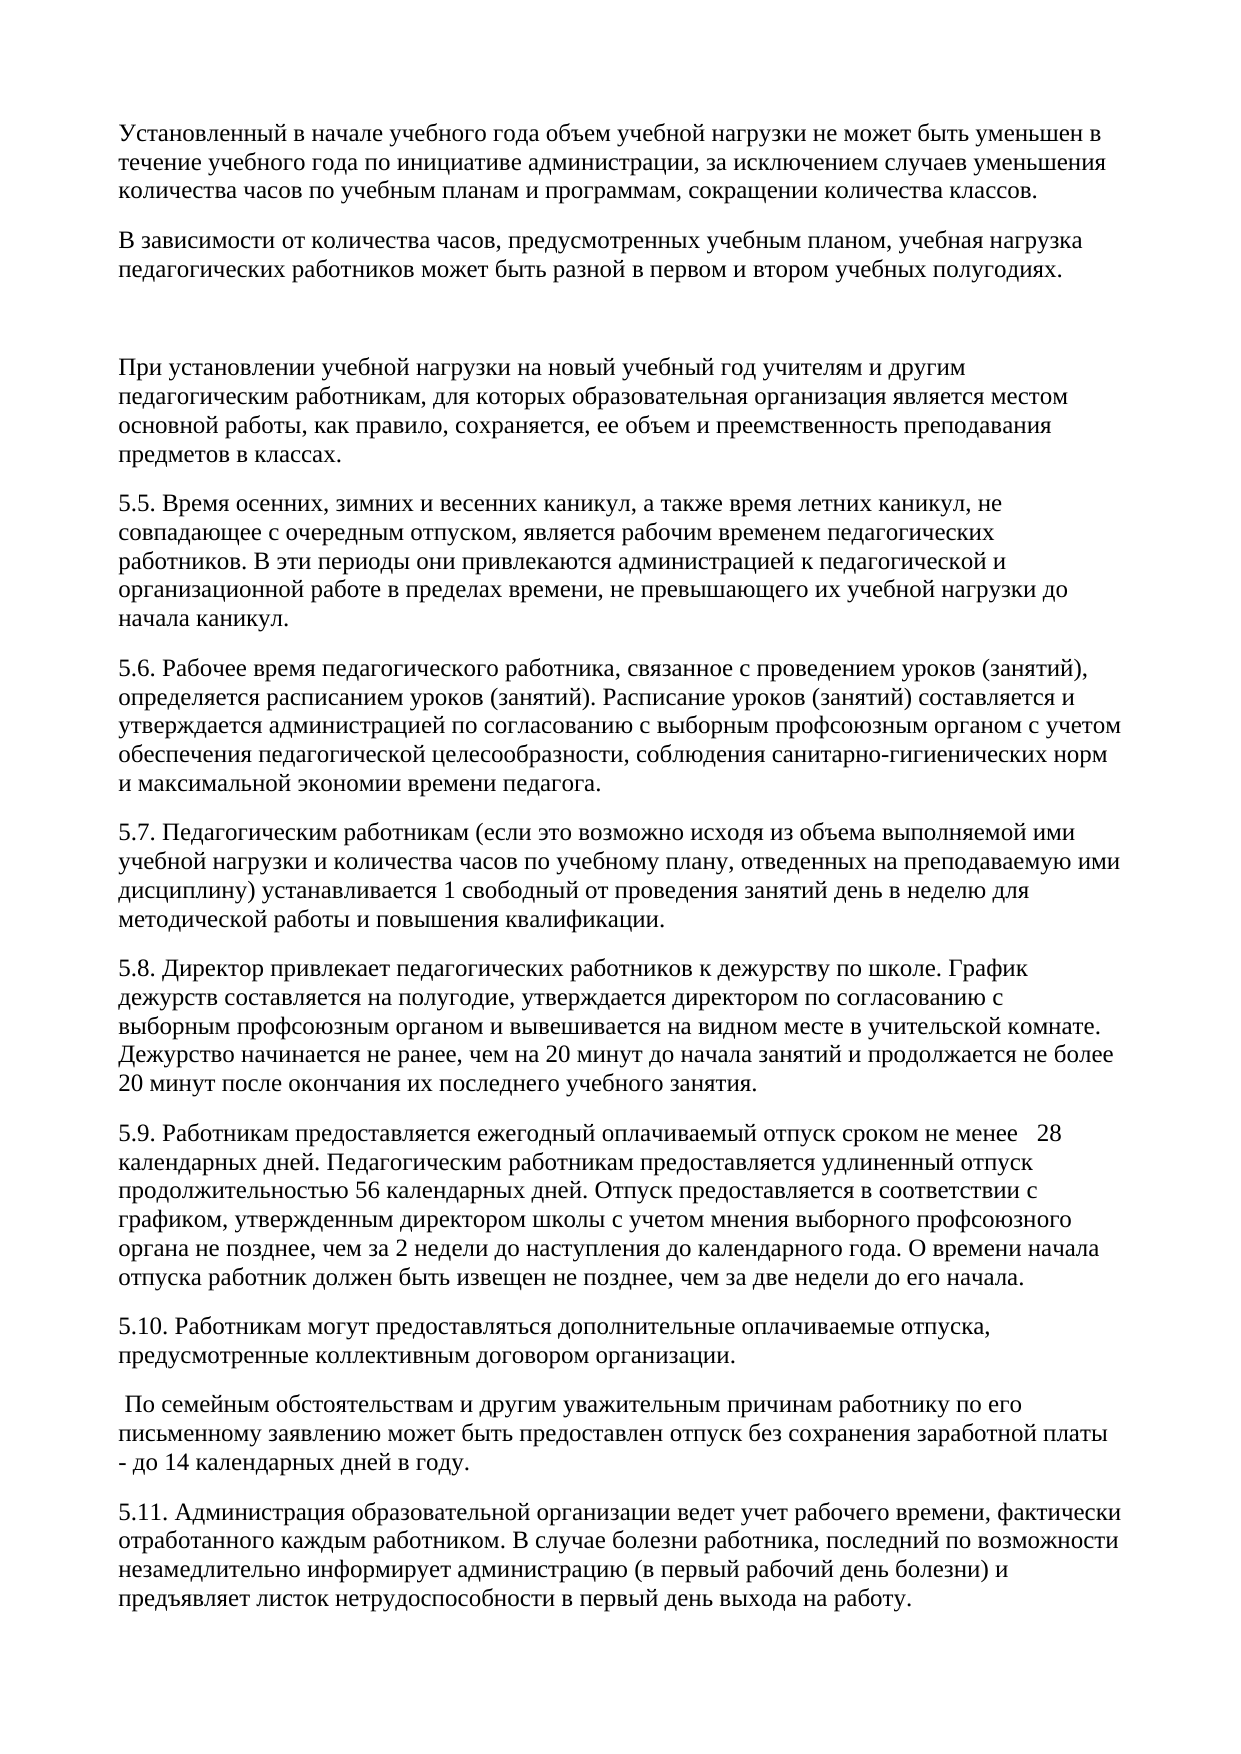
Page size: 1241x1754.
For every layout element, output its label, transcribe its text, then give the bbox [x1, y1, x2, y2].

text 5.5. Время осенних, зимних и весенних каникул, а также время летних каникул, не совпадающее с очередным отпуском, является рабочим временем педагогических работников. В эти периоды они привлекаются администрацией к педагогической и организационной работе в пределах времени, не превышающего их учебной нагрузки до начала каникул. [118, 488, 1122, 632]
text Установленный в начале учебного года объем учебной нагрузки не может быть уменьшен в течение учебного года по инициативе администрации, за исключением случаев уменьшения количества часов по учебным планам и программам, сокращении количества классов. [118, 118, 1122, 204]
text 5.10. Работникам могут предоставляться дополнительные оплачиваемые отпуска, предусмотренные коллективным договором организации. [118, 1311, 1122, 1369]
text 5.7. Педагогическим работникам (если это возможно исходя из объема выполняемой ими учебной нагрузки и количества часов по учебному плану, отведенных на преподаваемую ими дисциплину) устанавливается 1 свободный от проведения занятий день в неделю для методической работы и повышения квалификации. [118, 817, 1122, 932]
text 5.8. Директор привлекает педагогических работников к дежурству по школе. График дежурств составляется на полугодие, утверждается директором по согласованию с выборным профсоюзным органом и вывешивается на видном месте в учительской комнате. Дежурство начинается не ранее, чем на 20 минут до начала занятий и продолжается не более 20 минут после окончания их последнего учебного занятия. [118, 953, 1122, 1097]
text В зависимости от количества часов, предусмотренных учебным планом, учебная нагрузка педагогических работников может быть разной в первом и втором учебных полугодиях. [118, 225, 1122, 283]
text 5.9. Работникам предоставляется ежегодный оплачиваемый отпуск сроком не менее 28 календарных дней. Педагогическим работникам предоставляется удлиненный отпуск продолжительностью 56 календарных дней. Отпуск предоставляется в соответствии с графиком, утвержденным директором школы с учетом мнения выборного профсоюзного органа не позднее, чем за 2 недели до наступления до календарного года. О времени начала отпуска работник должен быть извещен не позднее, чем за две недели до его начала. [118, 1118, 1122, 1290]
text ​ По семейным обстоятельствам и другим уважительным причинам работнику по его письменному заявлению может быть предоставлен отпуск без сохранения заработной платы - до 14 календарных дней в году. [118, 1389, 1122, 1476]
text При установлении учебной нагрузки на новый учебный год учителям и другим педагогическим работникам, для которых образовательная организация является местом основной работы, как правило, сохраняется, ее объем и преемственность преподавания предметов в классах. [118, 352, 1122, 467]
text 5.6. Рабочее время педагогического работника, связанное с проведением уроков (занятий), определяется расписанием уроков (занятий). Расписание уроков (занятий) составляется и утверждается администрацией по согласованию с выборным профсоюзным органом с учетом обеспечения педагогической целесообразности, соблюдения санитарно-гигиенических норм и максимальной экономии времени педагога. [118, 653, 1122, 797]
text 5.11. Администрация образовательной организации ведет учет рабочего времени, фактически отработанного каждым работником. В случае болезни работника, последний по возможности незамедлительно информирует администрацию (в первый рабочий день болезни) и предъявляет листок нетрудоспособности в первый день выхода на работу. [118, 1497, 1122, 1612]
